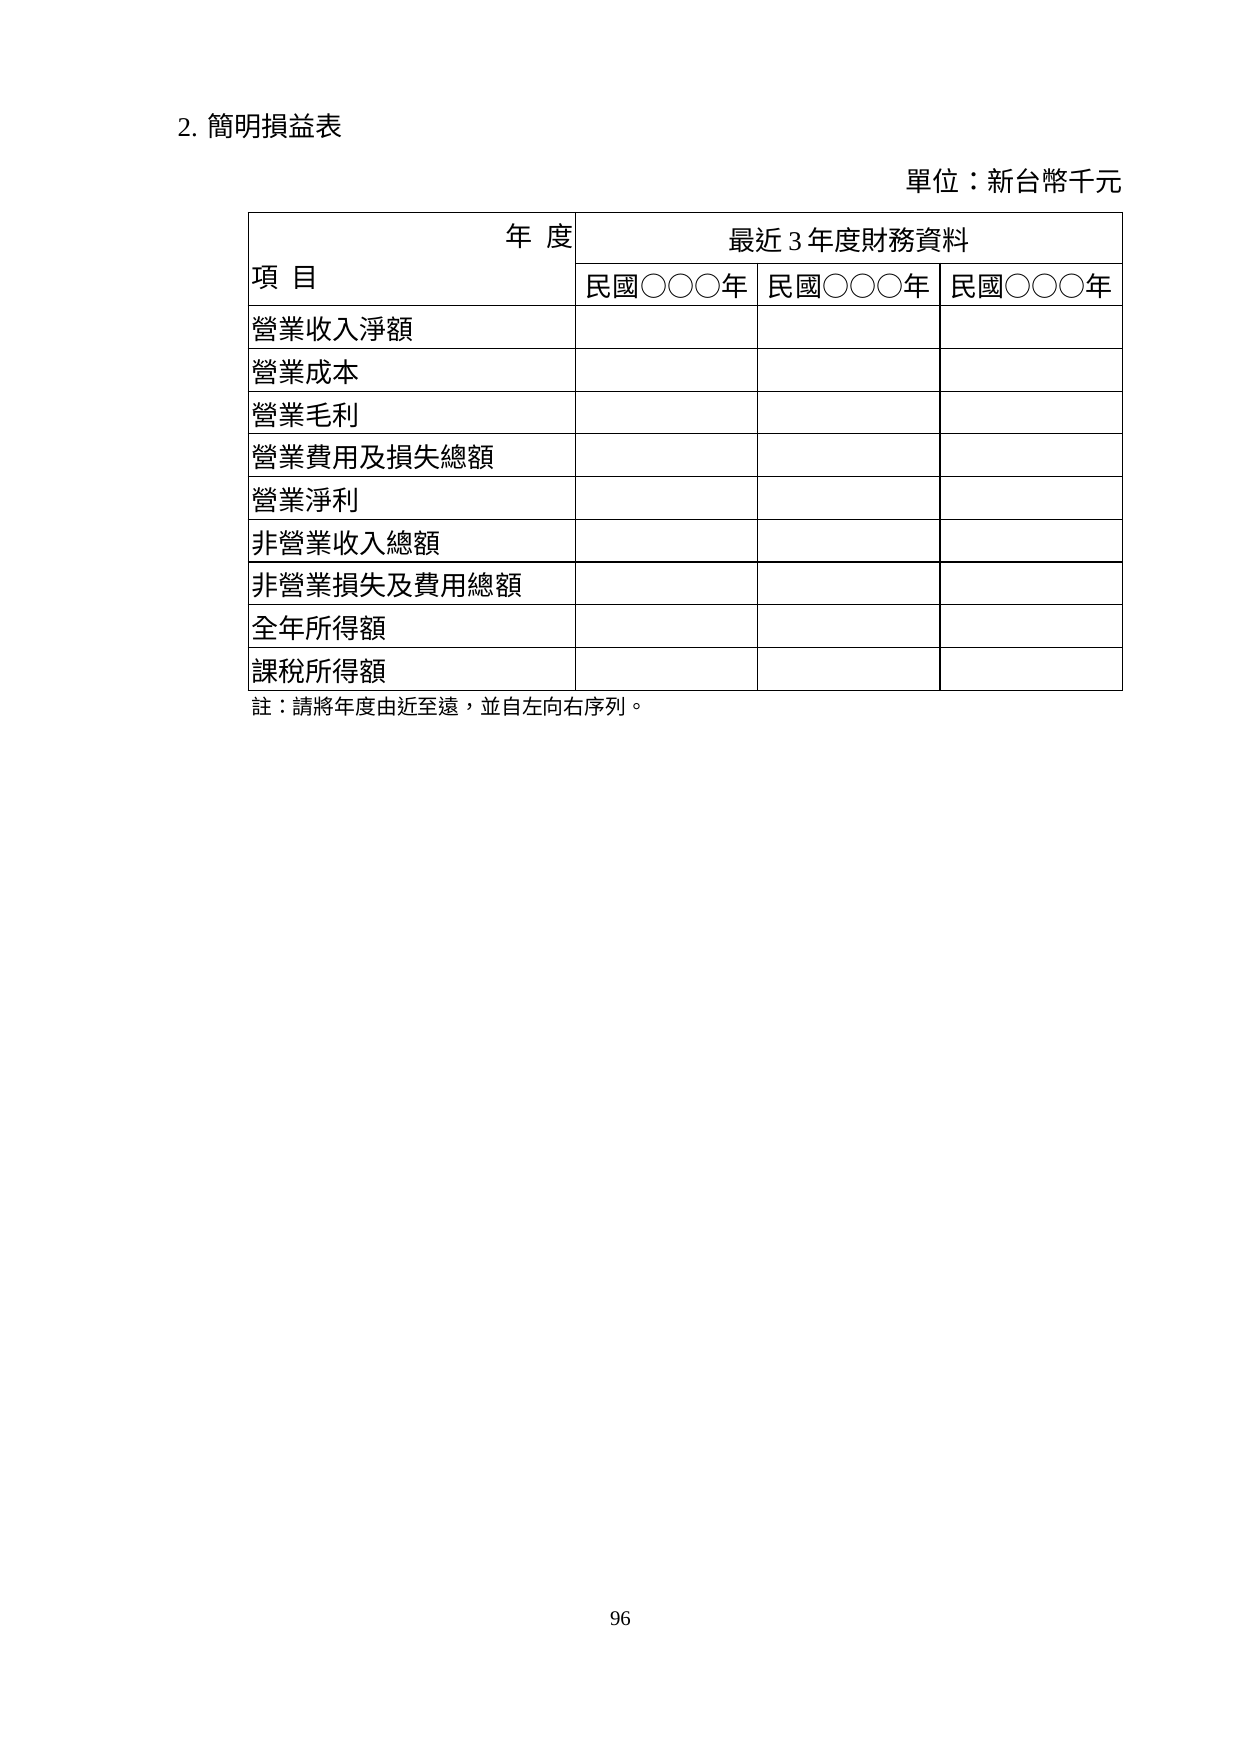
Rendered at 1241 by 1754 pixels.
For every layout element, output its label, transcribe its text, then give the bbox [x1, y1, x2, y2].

table_cell 營業費用及損失總額 [249, 434, 575, 476]
table_cell 非營業收入總額 [249, 520, 575, 561]
table_cell 民國○○○年 [941, 264, 1122, 305]
table_cell [576, 648, 757, 689]
text 註：請將年度由近至遠，並自左向右序列。 [148, 691, 1122, 721]
table_header 年 度 項 目 [249, 213, 575, 305]
table_cell [941, 392, 1122, 433]
table_cell [576, 520, 757, 561]
table_cell [758, 434, 939, 476]
table_cell [941, 306, 1122, 348]
table_cell 民國○○○年 [576, 264, 757, 305]
table_header 最近3年度財務資料 [576, 213, 1122, 262]
list 簡明損益表 [177, 103, 1122, 145]
table_cell [941, 605, 1122, 647]
table_cell [576, 392, 757, 433]
table_cell [576, 477, 757, 519]
text 單位：新台幣千元 [177, 158, 1122, 199]
table_cell [758, 648, 939, 689]
table_cell [941, 349, 1122, 391]
table_cell [941, 520, 1122, 561]
table_cell 營業淨利 [249, 477, 575, 519]
table_cell [758, 563, 939, 604]
table_cell 課稅所得額 [249, 648, 575, 689]
table_cell [941, 434, 1122, 476]
table_cell 全年所得額 [249, 605, 575, 647]
table_cell [576, 563, 757, 604]
table_cell 民國○○○年 [758, 264, 939, 305]
table_cell [576, 434, 757, 476]
table_cell [758, 605, 939, 647]
table_cell [941, 563, 1122, 604]
table_cell [758, 392, 939, 433]
table_cell [576, 349, 757, 391]
table_cell [758, 349, 939, 391]
table_cell [758, 477, 939, 519]
table_cell [576, 306, 757, 348]
table_cell 非營業損失及費用總額 [249, 563, 575, 604]
table_cell [941, 477, 1122, 519]
table_cell [758, 520, 939, 561]
table_cell [758, 306, 939, 348]
table_cell [941, 648, 1122, 689]
table_cell 營業成本 [249, 349, 575, 391]
table_cell [576, 605, 757, 647]
table_cell 營業收入淨額 [249, 306, 575, 348]
table_cell 營業毛利 [249, 392, 575, 433]
